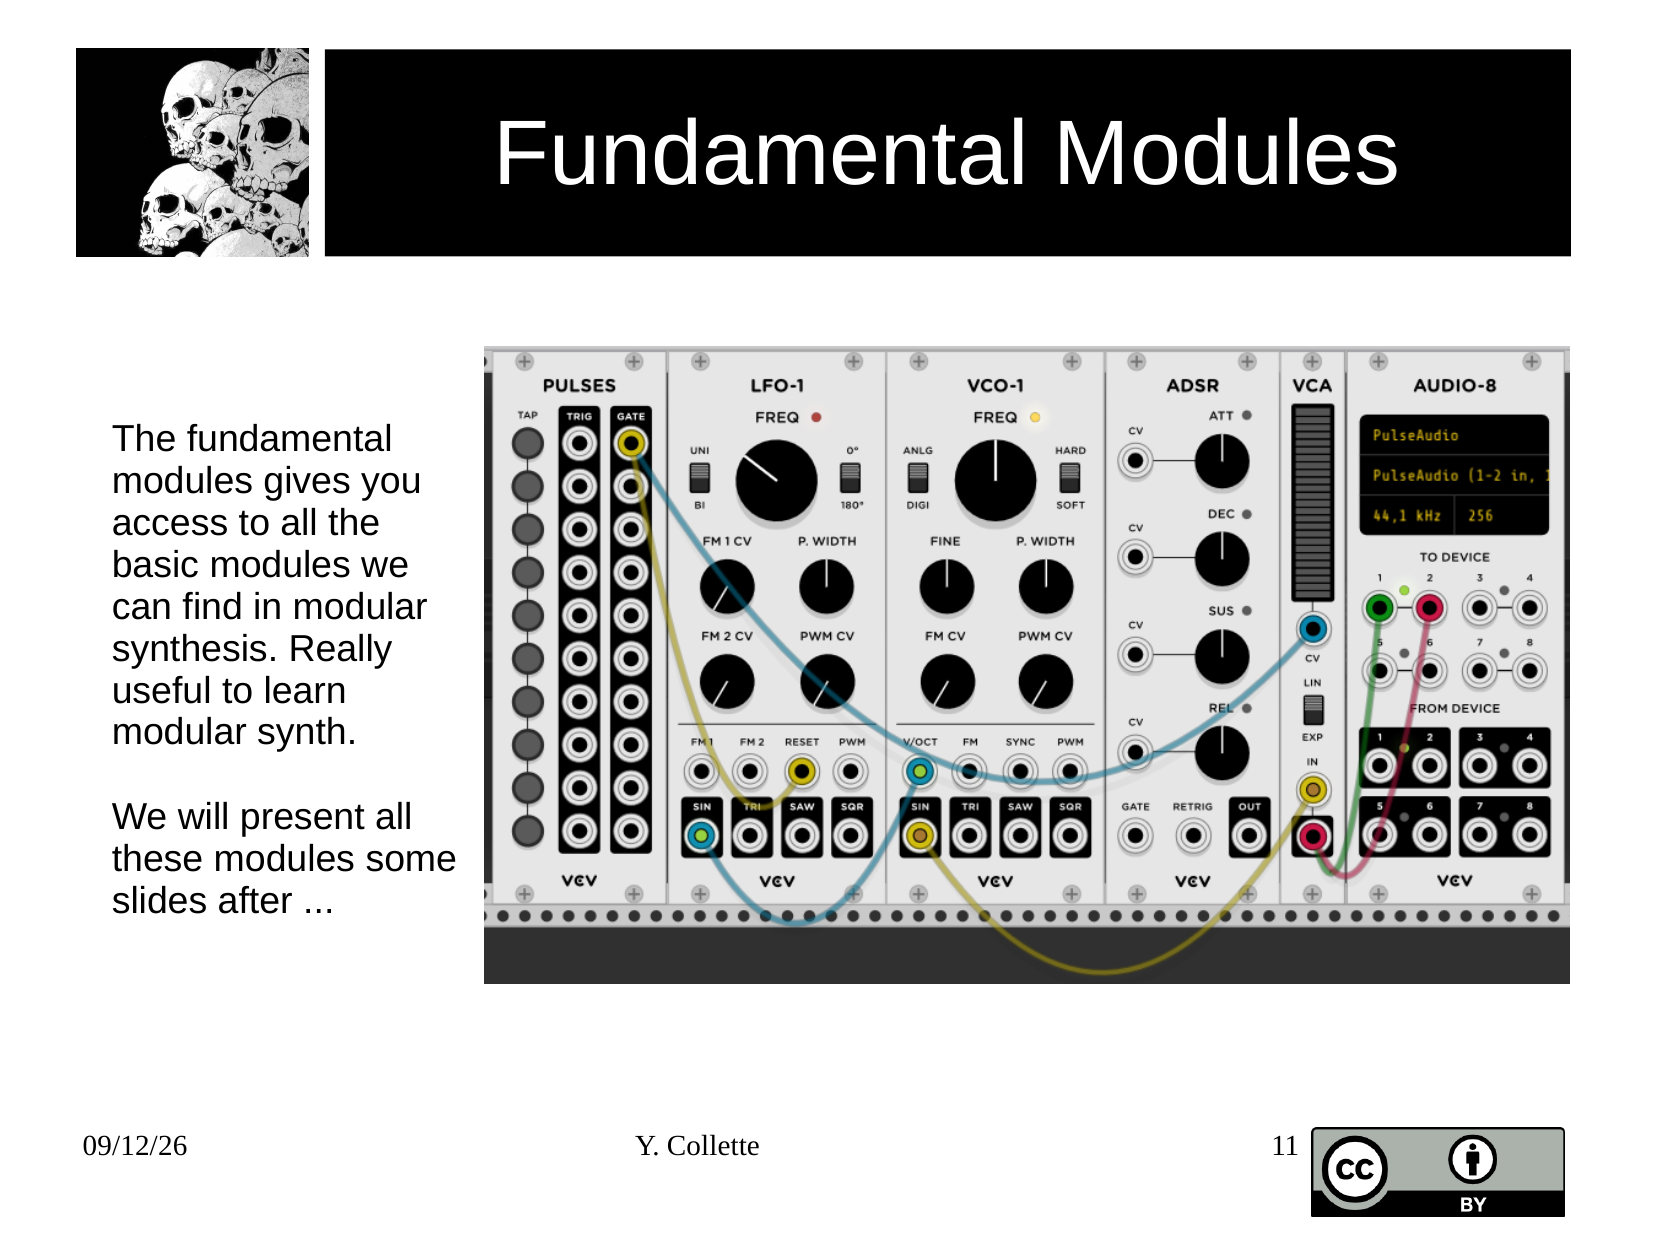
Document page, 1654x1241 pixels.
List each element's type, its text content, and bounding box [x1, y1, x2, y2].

picture [1311, 1127, 1565, 1217]
text_box The fundamental modules gives you access to all the basic modules we can find in modular synthesis. Really useful to learn modular synth. We will present all these modules some slides after ... [97, 409, 480, 929]
picture [76, 48, 309, 257]
title Fundamental Modules [324, 49, 1571, 257]
picture [484, 346, 1570, 984]
